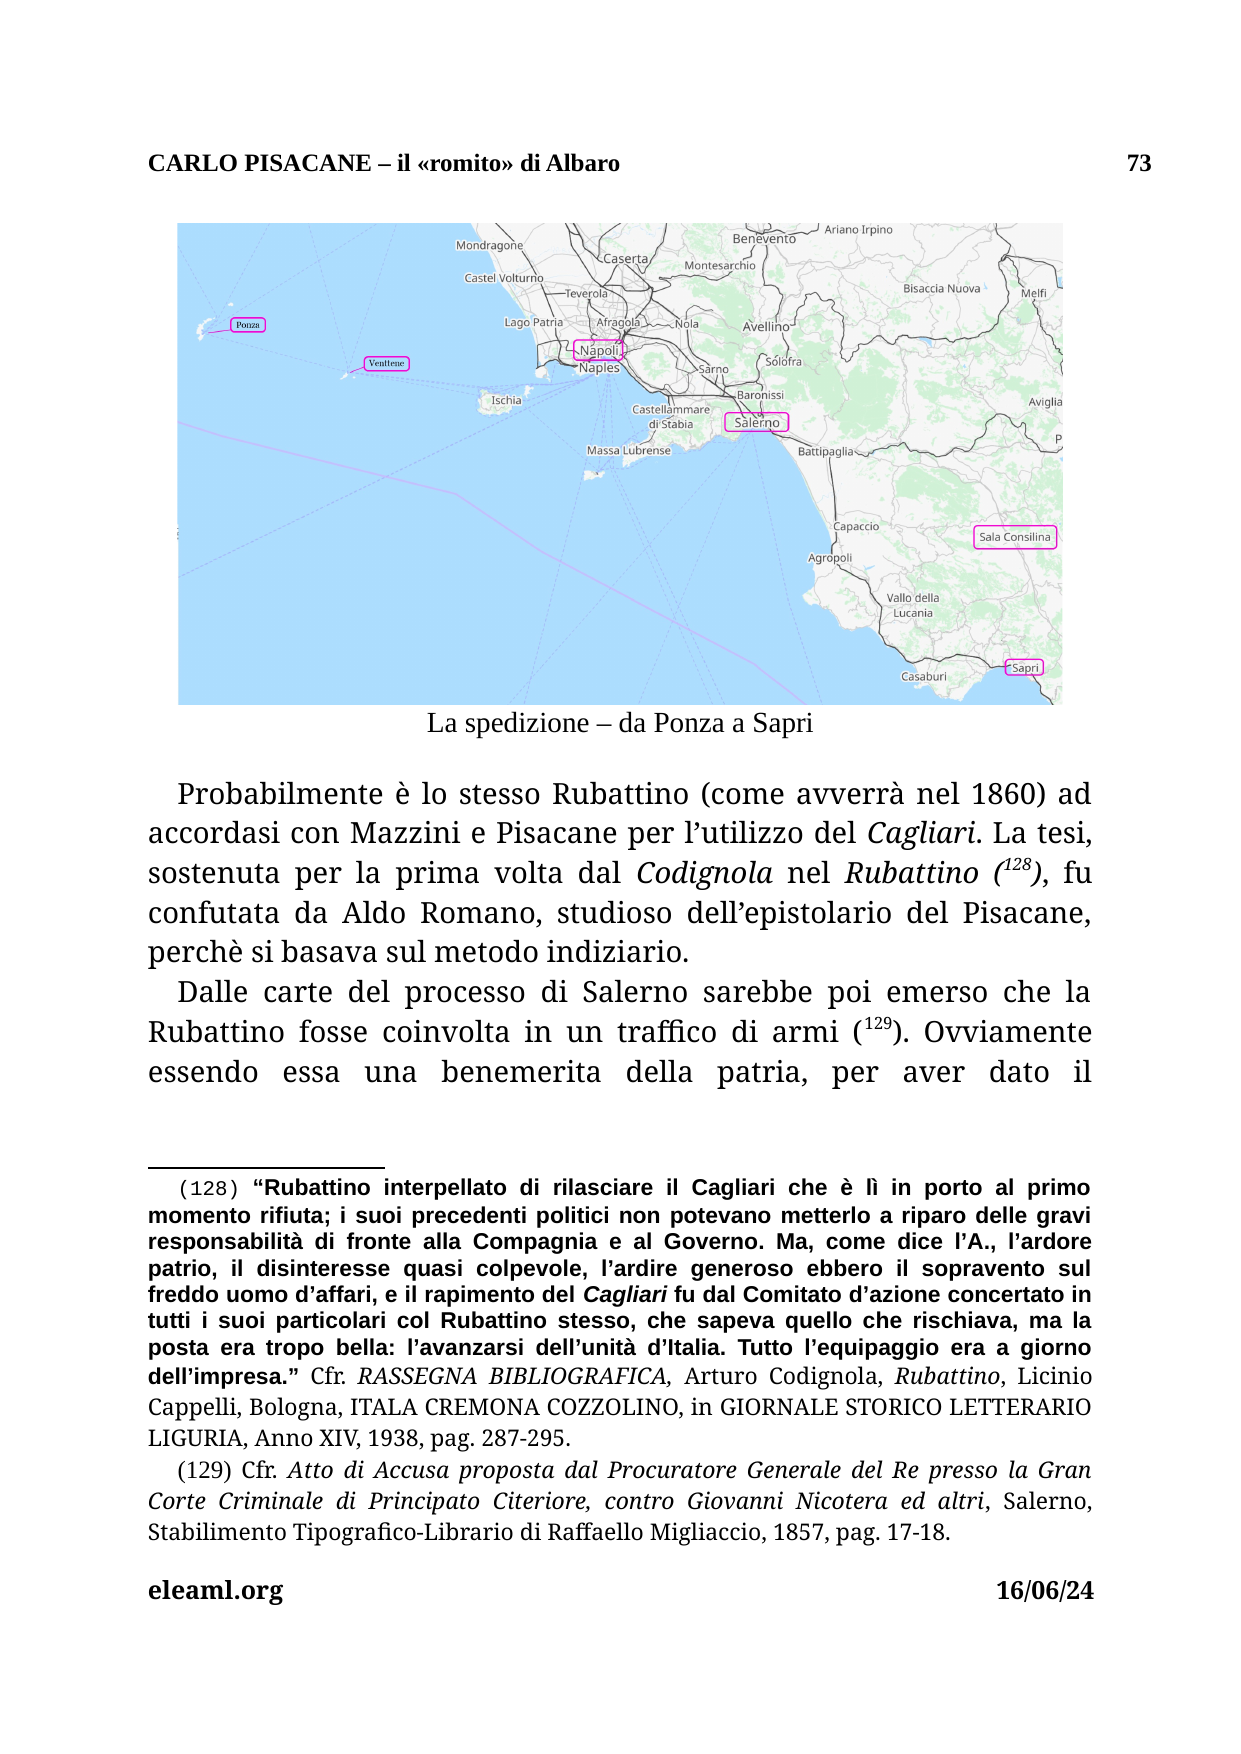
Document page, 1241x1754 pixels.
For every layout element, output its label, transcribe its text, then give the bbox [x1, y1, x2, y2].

text Cfr. Atto di Accusa proposta dal Procuratore Generale del Re presso la Gran Corte Criminale di Principato Citeriore, contro Giovanni Nicotera ed altri, Salerno, Stabilimento Tipografico-Librario di Raffaello Migliaccio, 1857, pag. 17-18. [148, 1454, 1093, 1547]
text “Rubattino interpellato di rilasciare il Cagliari che è lì in porto al primo momento rifiuta; i suoi precedenti politici non potevano metterlo a riparo delle gravi responsabilità di fronte alla Compagnia e al Governo. Ma, come dice l’A., l’ardore patrio, il disinteresse quasi colpevole, l’ardire generoso ebbero il sopravento sul freddo uomo d’affari, e il rapimento del Cagliari fu dal Comitato d’azione concertato in tutti i suoi particolari col Rubattino stesso, che sapeva quello che rischiava, ma la posta era tropo bella: l’avanzarsi dell’unità d’Italia. Tutto l’equipaggio era a giorno dell’impresa.” Cfr. RASSEGNA BIBLIOGRAFICA, Arturo Codignola, Rubattino, Licinio Cappelli, Bologna, ITALA CREMONA COZZOLINO, in GIORNALE STORICO LETTERARIO LIGURIA, Anno XIV, 1938, pag. 287-295. [148, 1174, 1093, 1454]
text Probabilmente è lo stesso Rubattino (come avverrà nel 1860) ad accordasi con Mazzini e Pisacane per l’utilizzo del Cagliari. La tesi, sostenuta per la prima volta dal Codignola nel Rubattino (), fu confutata da Aldo Romano, studioso dell’epistolario del Pisacane, perchè si basava sul metodo indiziario. [148, 773, 1093, 971]
picture [177, 223, 1063, 705]
text Dalle carte del processo di Salerno sarebbe poi emerso che la Rubattino fosse coinvolta in un traffico di armi (). Ovviamente essendo essa una benemerita della patria, per aver dato il [148, 971, 1093, 1091]
table_header La spedizione – da Ponza a Sapri [148, 207, 1093, 744]
